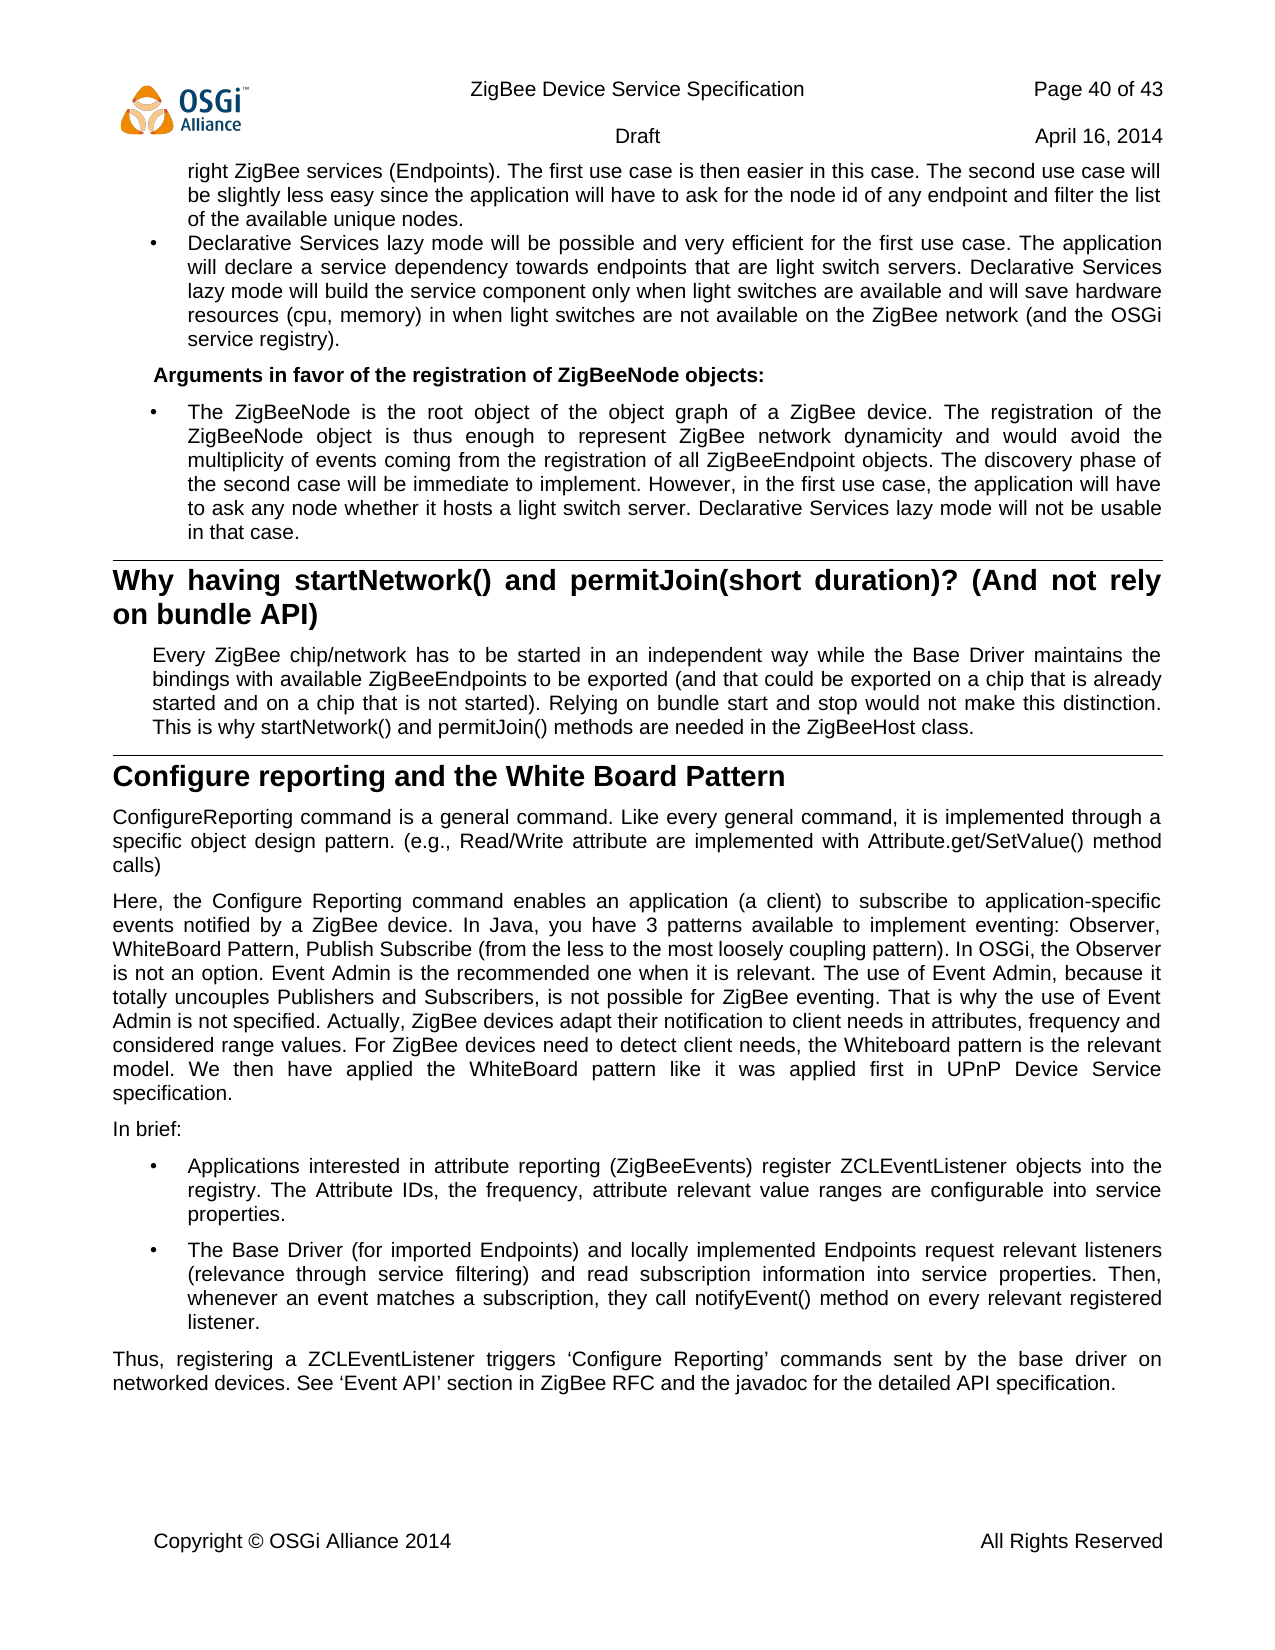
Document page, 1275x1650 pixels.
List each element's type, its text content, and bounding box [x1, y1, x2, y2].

text Arguments in favor of the registration of ZigBeeNode objects: [153, 363, 1163, 387]
text In brief: [112, 1117, 1163, 1141]
list The Base Driver (for imported Endpoints) and locally implemented Endpoints request relevant listeners (relevance through service filtering) and read subscription information into service properties. Then, whenever an event matches a subscription, they call notifyEvent() method on every relevant registered listener. [150, 1238, 1163, 1334]
list Applications interested in attribute reporting (ZigBeeEvents) register ZCLEventListener objects into the registry. The Attribute IDs, the frequency, attribute relevant value ranges are configurable into service properties. [150, 1153, 1163, 1226]
subtitle Why having startNetwork() and permitJoin(short duration)? (And not rely on bundle API) [112, 561, 1163, 630]
text ConfigureReporting command is a general command. Like every general command, it is implemented through a specific object design pattern. (e.g., Read/Write attribute are implemented with Attribute.get/SetValue() method calls) [112, 804, 1163, 876]
list Declarative Services lazy mode will be possible and very efficient for the first use case. The application will declare a service dependency towards endpoints that are light switch servers. Declarative Services lazy mode will build the service component only when light switches are available and will save hardware resources (cpu, memory) in when light switches are not available on the ZigBee network (and the OSGi service registry). [150, 231, 1163, 351]
list Thus, registering a ZCLEventListener triggers ‘Configure Reporting’ commands sent by the base driver on networked devices. See ‘Event API’ section in ZigBee RFC and the javadoc for the detailed API specification. [112, 1346, 1163, 1394]
subtitle Configure reporting and the White Board Pattern [112, 756, 1163, 792]
text Here, the Configure Reporting command enables an application (a client) to subscribe to application-specific events notified by a ZigBee device. In Java, you have 3 patterns available to implement eventing: Observer, WhiteBoard Pattern, Publish Subscribe (from the less to the most loosely coupling pattern). In OSGi, the Observer is not an option. Event Admin is the recommended one when it is relevant. The use of Event Admin, because it totally uncouples Publishers and Subscribers, is not possible for ZigBee eventing. That is why the use of Event Admin is not specified. Actually, ZigBee devices adapt their notification to client needs in attributes, frequency and considered range values. For ZigBee devices need to detect client needs, the Whiteboard pattern is the relevant model. We then have applied the WhiteBoard pattern like it was applied first in UPnP Device Service specification. [112, 889, 1163, 1104]
picture [113, 78, 257, 142]
list The ZigBeeNode is the root object of the object graph of a ZigBee device. The registration of the ZigBeeNode object is thus enough to represent ZigBee network dynamicity and would avoid the multiplicity of events coming from the registration of all ZigBeeEndpoint objects. The discovery phase of the second case will be immediate to implement. However, in the first use case, the application will have to ask any node whether it hosts a light switch server. Declarative Services lazy mode will not be usable in that case. [150, 400, 1163, 543]
text Every ZigBee chip/network has to be started in an independent way while the Base Driver maintains the bindings with available ZigBeeEndpoints to be exported (and that could be exported on a chip that is already started and on a chip that is not started). Relying on bundle start and stop would not make this distinction. This is why startNetwork() and permitJoin() methods are needed in the ZigBeeHost class. [152, 643, 1163, 739]
list right ZigBee services (Endpoints). The first use case is then easier in this case. The second use case will be slightly less easy since the application will have to ask for the node id of any endpoint and filter the list of the available unique nodes. [150, 159, 1163, 231]
